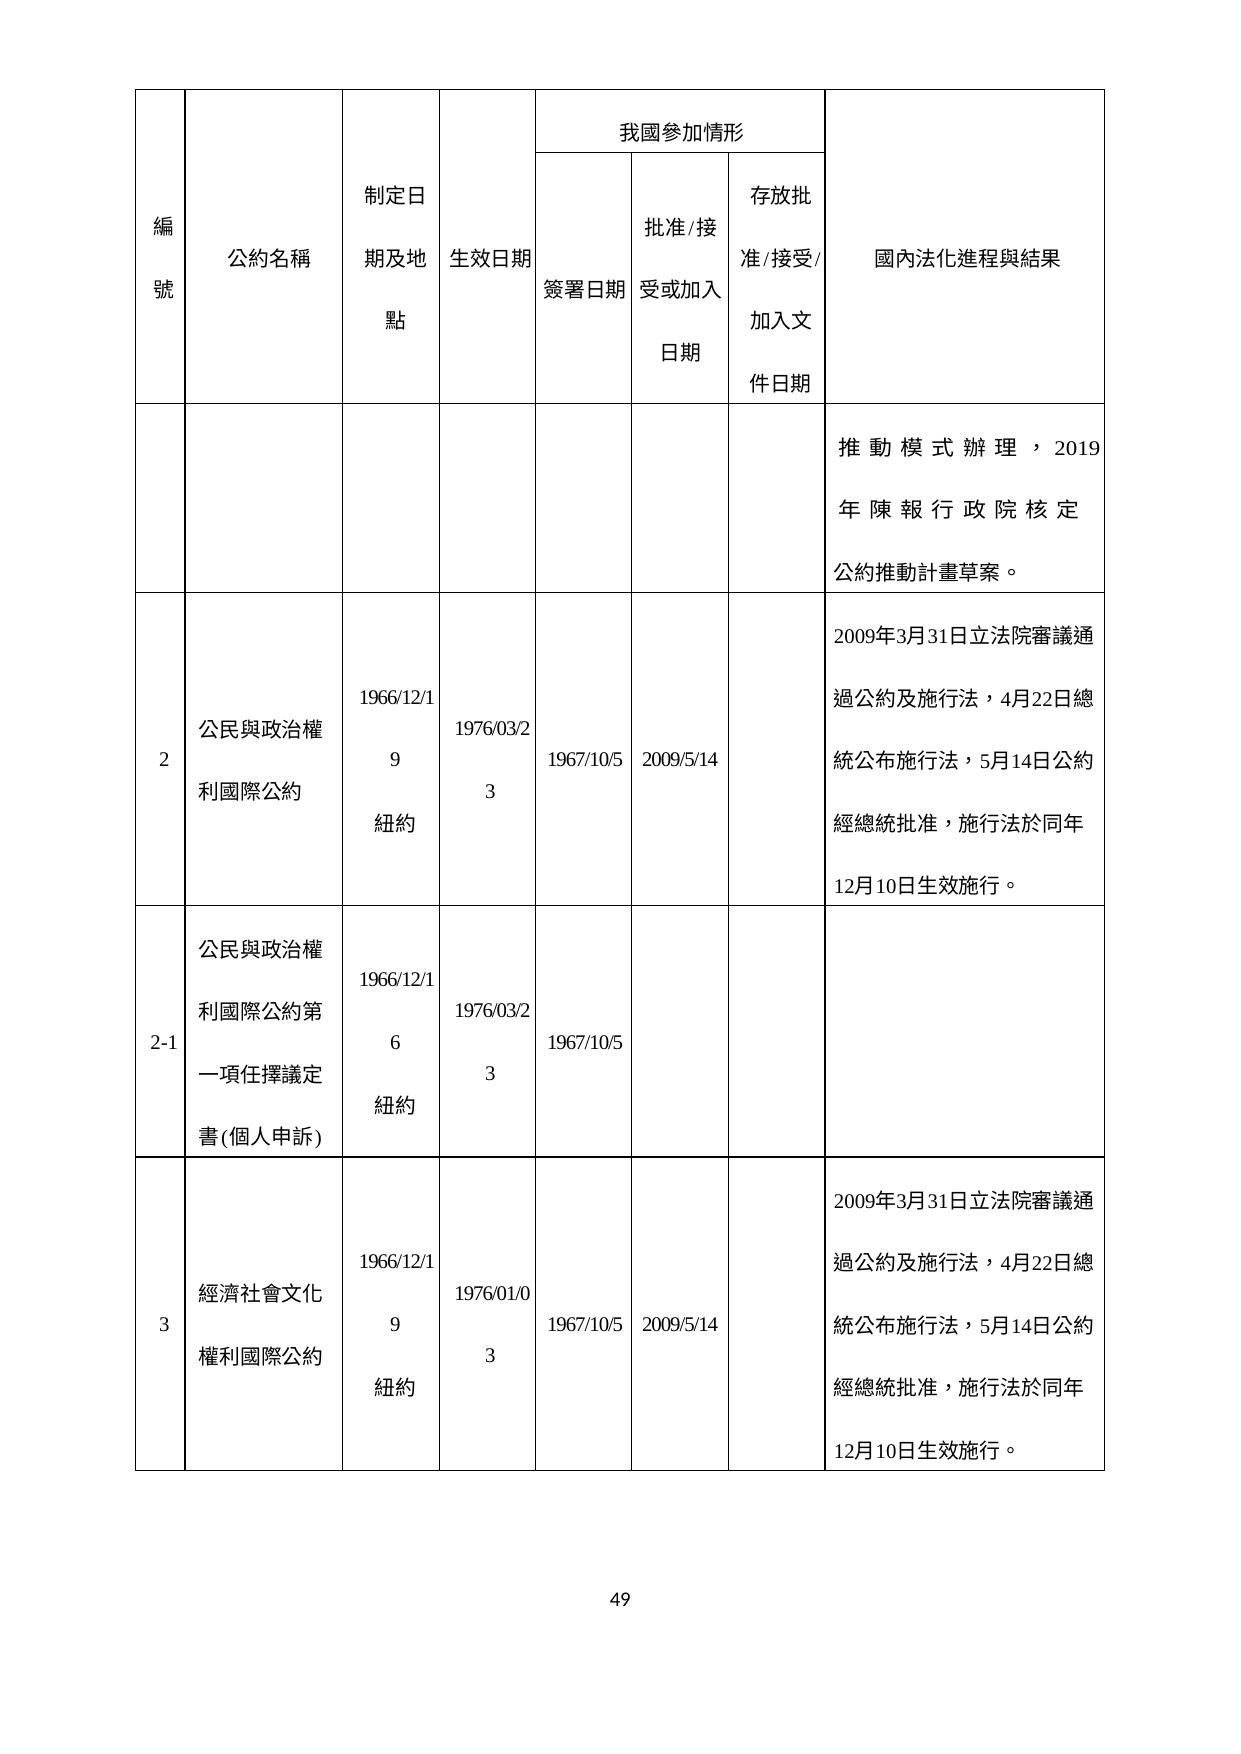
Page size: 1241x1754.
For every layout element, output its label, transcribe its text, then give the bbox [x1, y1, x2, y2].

table_cell 1976/01/03 [440, 1158, 535, 1470]
table_cell [440, 404, 535, 592]
table_header 生效日期 [440, 90, 535, 403]
table_header 我國參加情形 [536, 90, 824, 152]
table_cell 1967/10/5 [536, 1158, 631, 1470]
table_cell 2009/5/14 [632, 1158, 728, 1470]
table_cell [343, 404, 439, 592]
table_header 制定日期及地點 [343, 90, 439, 403]
table_cell 經濟社會文化權利國際公約 [186, 1158, 342, 1470]
table_cell 批准/接受或加入日期 [632, 153, 728, 403]
table_cell [826, 906, 1104, 1156]
table_cell [729, 593, 824, 905]
table_cell [729, 906, 824, 1156]
table_header 編號 [136, 90, 184, 403]
table_cell [729, 404, 824, 592]
table_cell 存放批准/接受/加入文件日期 [729, 153, 824, 403]
table_cell 公民與政治權利國際公約第一項任擇議定書(個人申訴) [186, 906, 342, 1156]
table_cell [136, 404, 184, 592]
table_cell 公民與政治權利國際公約 [186, 593, 342, 905]
table_cell 3 [136, 1158, 184, 1470]
table_cell [186, 404, 342, 592]
table_cell 2-1 [136, 906, 184, 1156]
table_cell 1967/10/5 [536, 593, 631, 905]
table_header 公約名稱 [186, 90, 342, 403]
table_cell 1976/03/23 [440, 593, 535, 905]
table_cell 2009年3月31日立法院審議通過公約及施行法，4月22日總統公布施行法，5月14日公約經總統批准，施行法於同年12月10日生效施行。 [826, 1158, 1104, 1470]
table_header 國內法化進程與結果 [826, 90, 1104, 403]
table_cell [632, 404, 728, 592]
table_cell [632, 906, 728, 1156]
table_cell 2009/5/14 [632, 593, 728, 905]
table_cell [729, 1158, 824, 1470]
table_cell 2009年3月31日立法院審議通過公約及施行法，4月22日總統公布施行法，5月14日公約經總統批准，施行法於同年12月10日生效施行。 [826, 593, 1104, 905]
table_cell 1967/10/5 [536, 906, 631, 1156]
table_cell 1966/12/19 紐約 [343, 1158, 439, 1470]
table_cell 簽署日期 [536, 153, 631, 403]
table_cell 1966/12/19 紐約 [343, 593, 439, 905]
table_cell 2 [136, 593, 184, 905]
table_cell [536, 404, 631, 592]
table_cell 1966/12/16 紐約 [343, 906, 439, 1156]
table_cell 推動模式辦理，2019年陳報行政院核定公約推動計畫草案。 [826, 404, 1104, 592]
table_cell 1976/03/23 [440, 906, 535, 1156]
